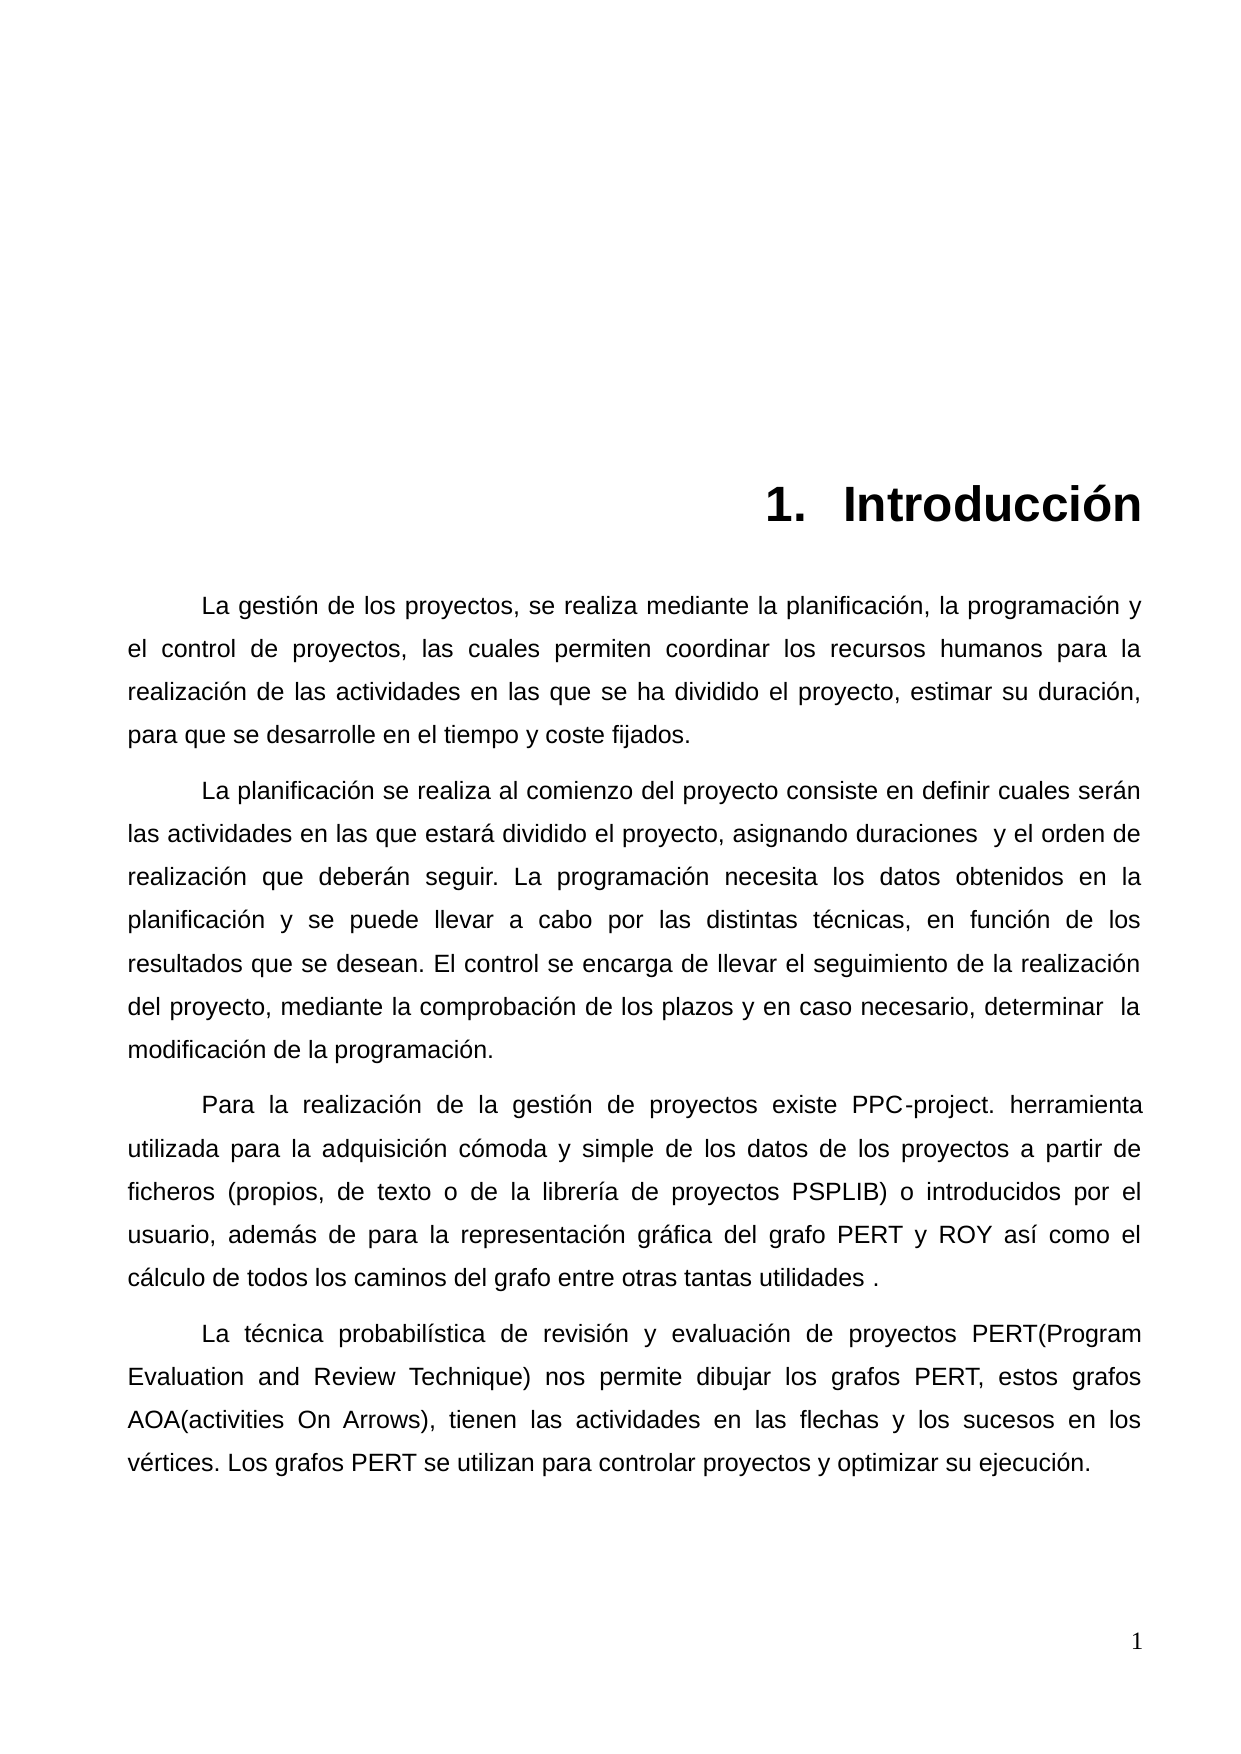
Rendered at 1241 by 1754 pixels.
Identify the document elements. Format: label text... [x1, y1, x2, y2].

text La técnica probabilística de revisión y evaluación de proyectos PERT(Program Evaluation and Review Technique) nos permite dibujar los grafos PERT, estos grafos AOA(activities On Arrows), tienen las actividades en las flechas y los sucesos en los vértices. Los grafos PERT se utilizan para controlar proyectos y optimizar su ejecución. [127, 1318, 1143, 1477]
text La gestión de los proyectos, se realiza mediante la planificación, la programación y el control de proyectos, las cuales permiten coordinar los recursos humanos para la realización de las actividades en las que se ha dividido el proyecto, estimar su duración, para que se desarrolle en el tiempo y coste fijados. [127, 591, 1143, 749]
text La planificación se realiza al comienzo del proyecto consiste en definir cuales serán las actividades en las que estará dividido el proyecto, asignando duraciones y el orden de realización que deberán seguir. La programación necesita los datos obtenidos en la planificación y se puede llevar a cabo por las distintas técnicas, en función de los resultados que se desean. El control se encarga de llevar el seguimiento de la realización del proyecto, mediante la comprobación de los plazos y en caso necesario, determinar la modificación de la programación. [127, 776, 1143, 1063]
subtitle Introducción [127, 475, 1143, 532]
text Para la realización de la gestión de proyectos existe PPC-project. herramienta utilizada para la adquisición cómoda y simple de los datos de los proyectos a partir de ficheros (propios, de texto o de la librería de proyectos PSPLIB) o introducidos por el usuario, además de para la representación gráfica del grafo PERT y ROY así como el cálculo de todos los caminos del grafo entre otras tantas utilidades . [127, 1090, 1143, 1292]
